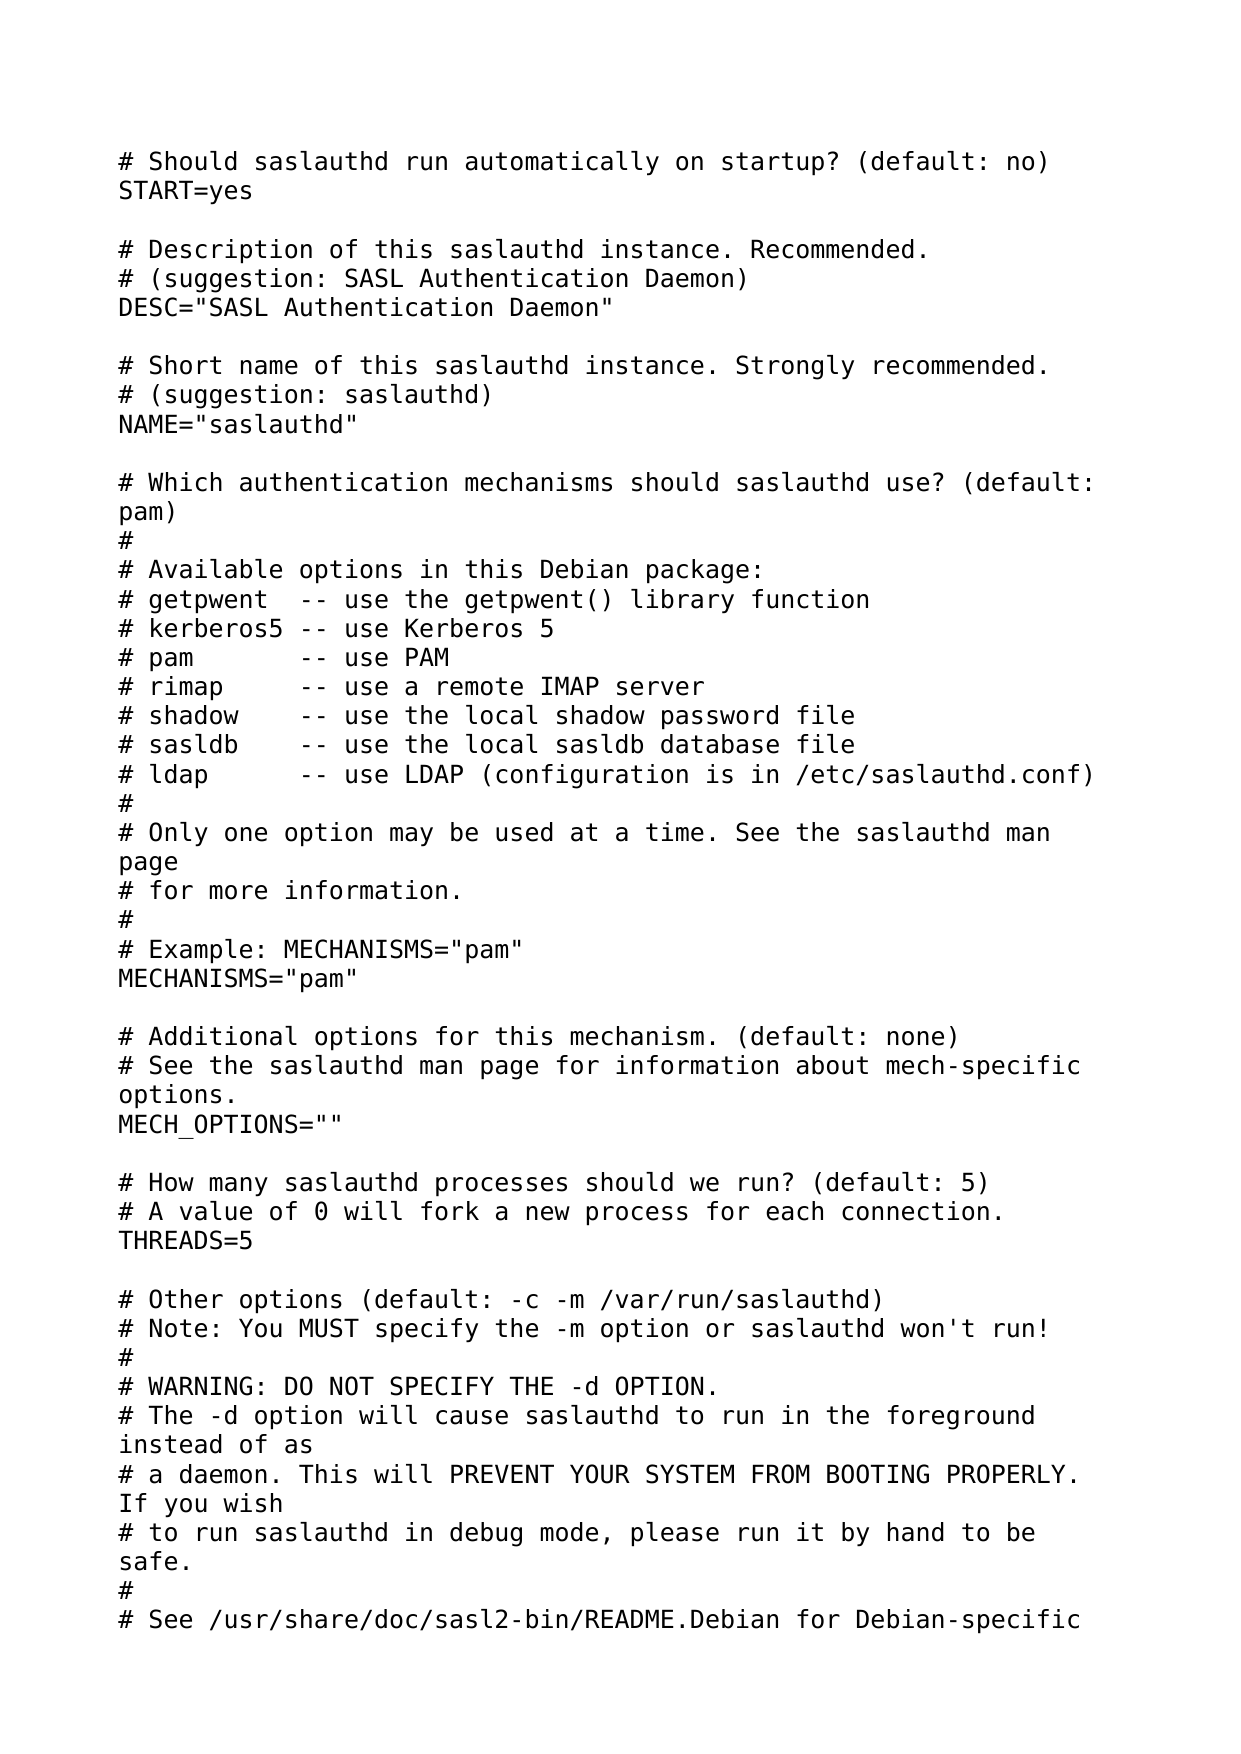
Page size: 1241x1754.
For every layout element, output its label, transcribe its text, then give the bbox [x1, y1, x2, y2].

text # Should saslauthd run automatically on startup? (default: no) START=yes # Description of this saslauthd instance. Recommended. # (suggestion: SASL Authentication Daemon) DESC="SASL Authentication Daemon" # Short name of this saslauthd instance. Strongly recommended. # (suggestion: saslauthd) NAME="saslauthd" # Which authentication mechanisms should saslauthd use? (default: pam) # # Available options in this Debian package: # getpwent -- use the getpwent() library function # kerberos5 -- use Kerberos 5 # pam -- use PAM # rimap -- use a remote IMAP server # shadow -- use the local shadow password file # sasldb -- use the local sasldb database file # ldap -- use LDAP (configuration is in /etc/saslauthd.conf) # # Only one option may be used at a time. See the saslauthd man page # for more information. # # Example: MECHANISMS="pam" MECHANISMS="pam" # Additional options for this mechanism. (default: none) # See the saslauthd man page for information about mech-specific options. MECH_OPTIONS="" # How many saslauthd processes should we run? (default: 5) # A value of 0 will fork a new process for each connection. THREADS=5 # Other options (default: -c -m /var/run/saslauthd) # Note: You MUST specify the -m option or saslauthd won't run! # # WARNING: DO NOT SPECIFY THE -d OPTION. # The -d option will cause saslauthd to run in the foreground instead of as # a daemon. This will PREVENT YOUR SYSTEM FROM BOOTING PROPERLY. If you wish # to run saslauthd in debug mode, please run it by hand to be safe. # # See /usr/share/doc/sasl2-bin/README.Debian for Debian-specific [118, 118, 1122, 1635]
